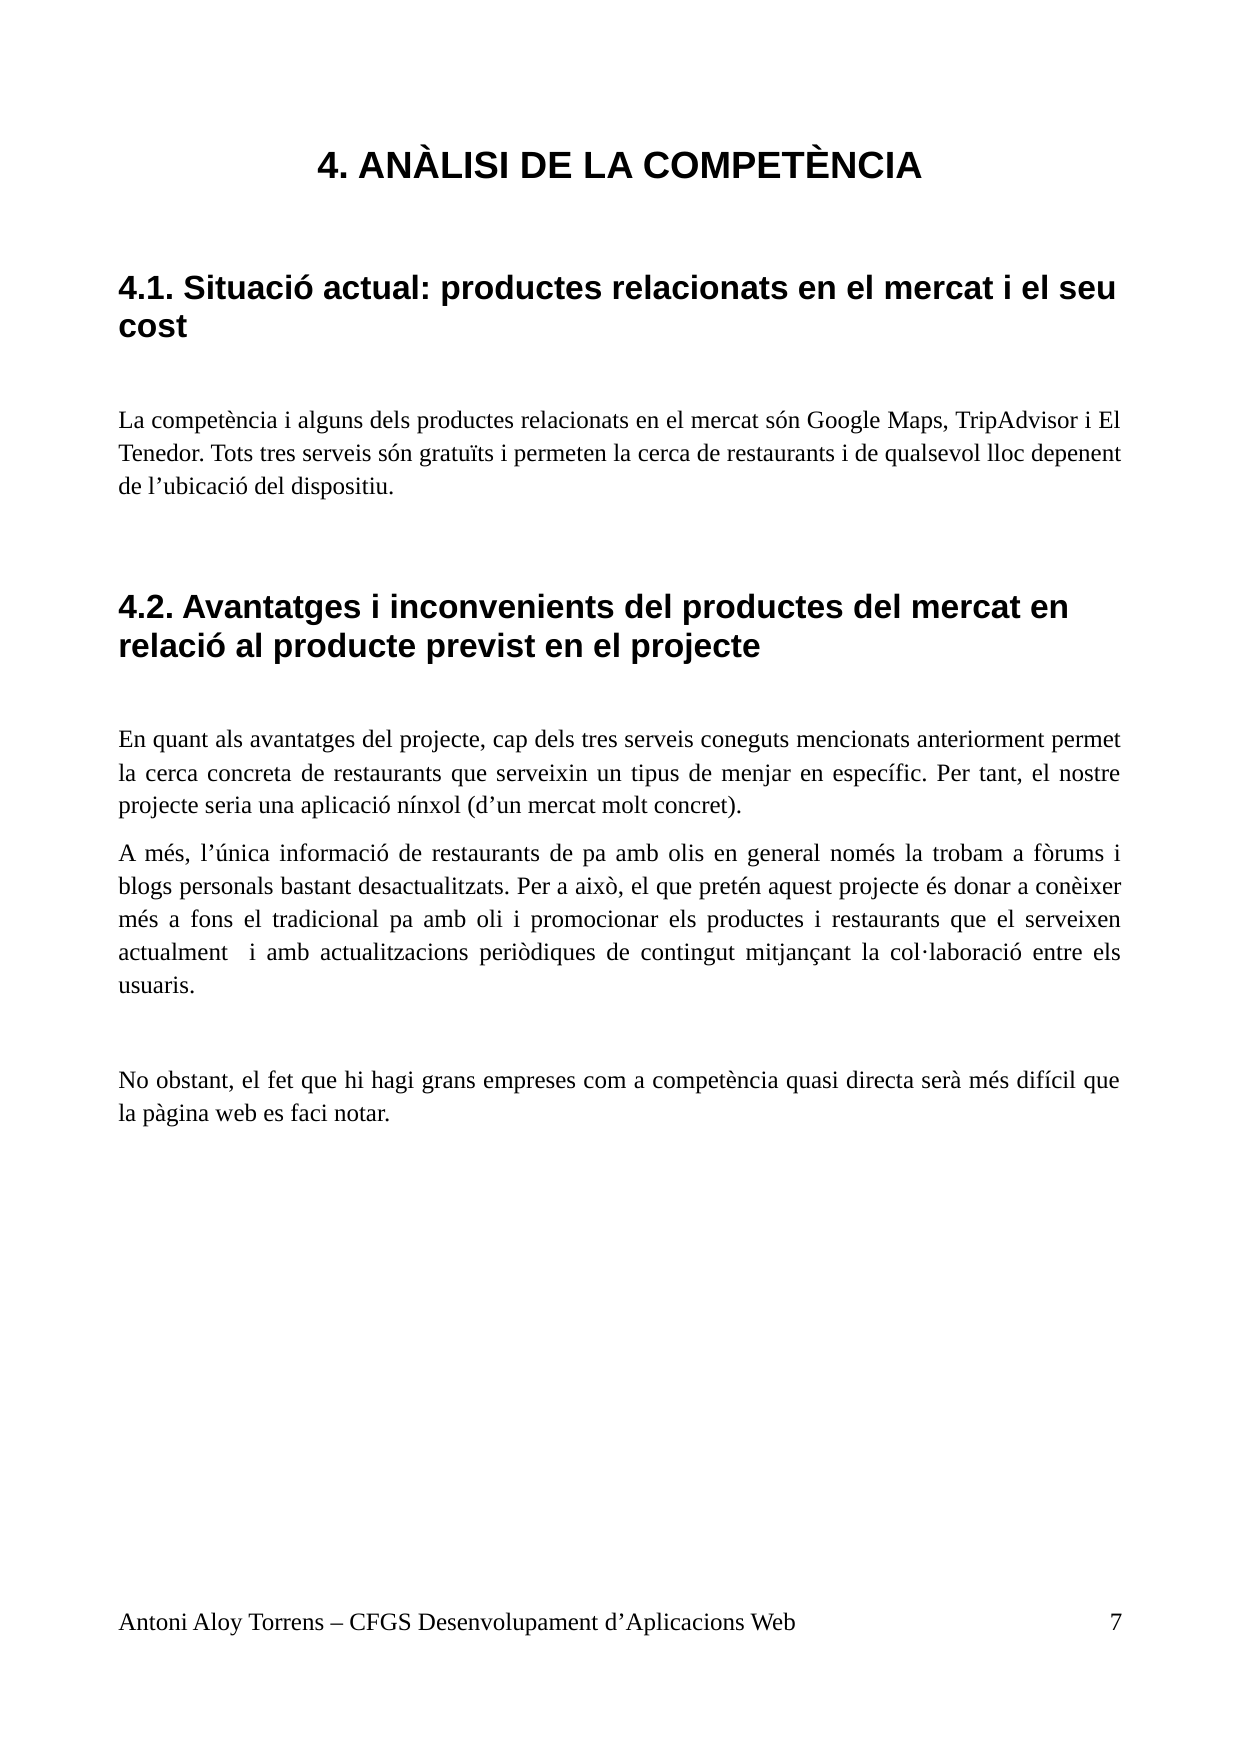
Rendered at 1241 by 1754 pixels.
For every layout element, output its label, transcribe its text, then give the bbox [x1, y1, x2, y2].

text La competència i alguns dels productes relacionats en el mercat són Google Maps, TripAdvisor i El Tenedor. Tots tres serveis són gratuïts i permeten la cerca de restaurants i de qualsevol lloc depenent de l’ubicació del dispositiu. [118, 405, 1122, 500]
subtitle 4.1. Situació actual: productes relacionats en el mercat i el seu cost [118, 268, 1122, 345]
subtitle 4. ANÀLISI DE LA COMPETÈNCIA [118, 143, 1122, 187]
text En quant als avantatges del projecte, cap dels tres serveis coneguts mencionats anteriorment permet la cerca concreta de restaurants que serveixin un tipus de menjar en específic. Per tant, el nostre projecte seria una aplicació nínxol (d’un mercat molt concret). [118, 724, 1122, 819]
subtitle 4.2. Avantatges i inconvenients del productes del mercat en relació al producte previst en el projecte [118, 587, 1122, 664]
text No obstant, el fet que hi hagi grans empreses com a competència quasi directa serà més difícil que la pàgina web es faci notar. [118, 1066, 1122, 1127]
text A més, l’única informació de restaurants de pa amb olis en general només la trobam a fòrums i blogs personals bastant desactualitzats. Per a això, el que pretén aquest projecte és donar a conèixer més a fons el tradicional pa amb oli i promocionar els productes i restaurants que el serveixen actualment i amb actualitzacions periòdiques de contingut mitjançant la col·laboració entre els usuaris. [118, 838, 1122, 999]
